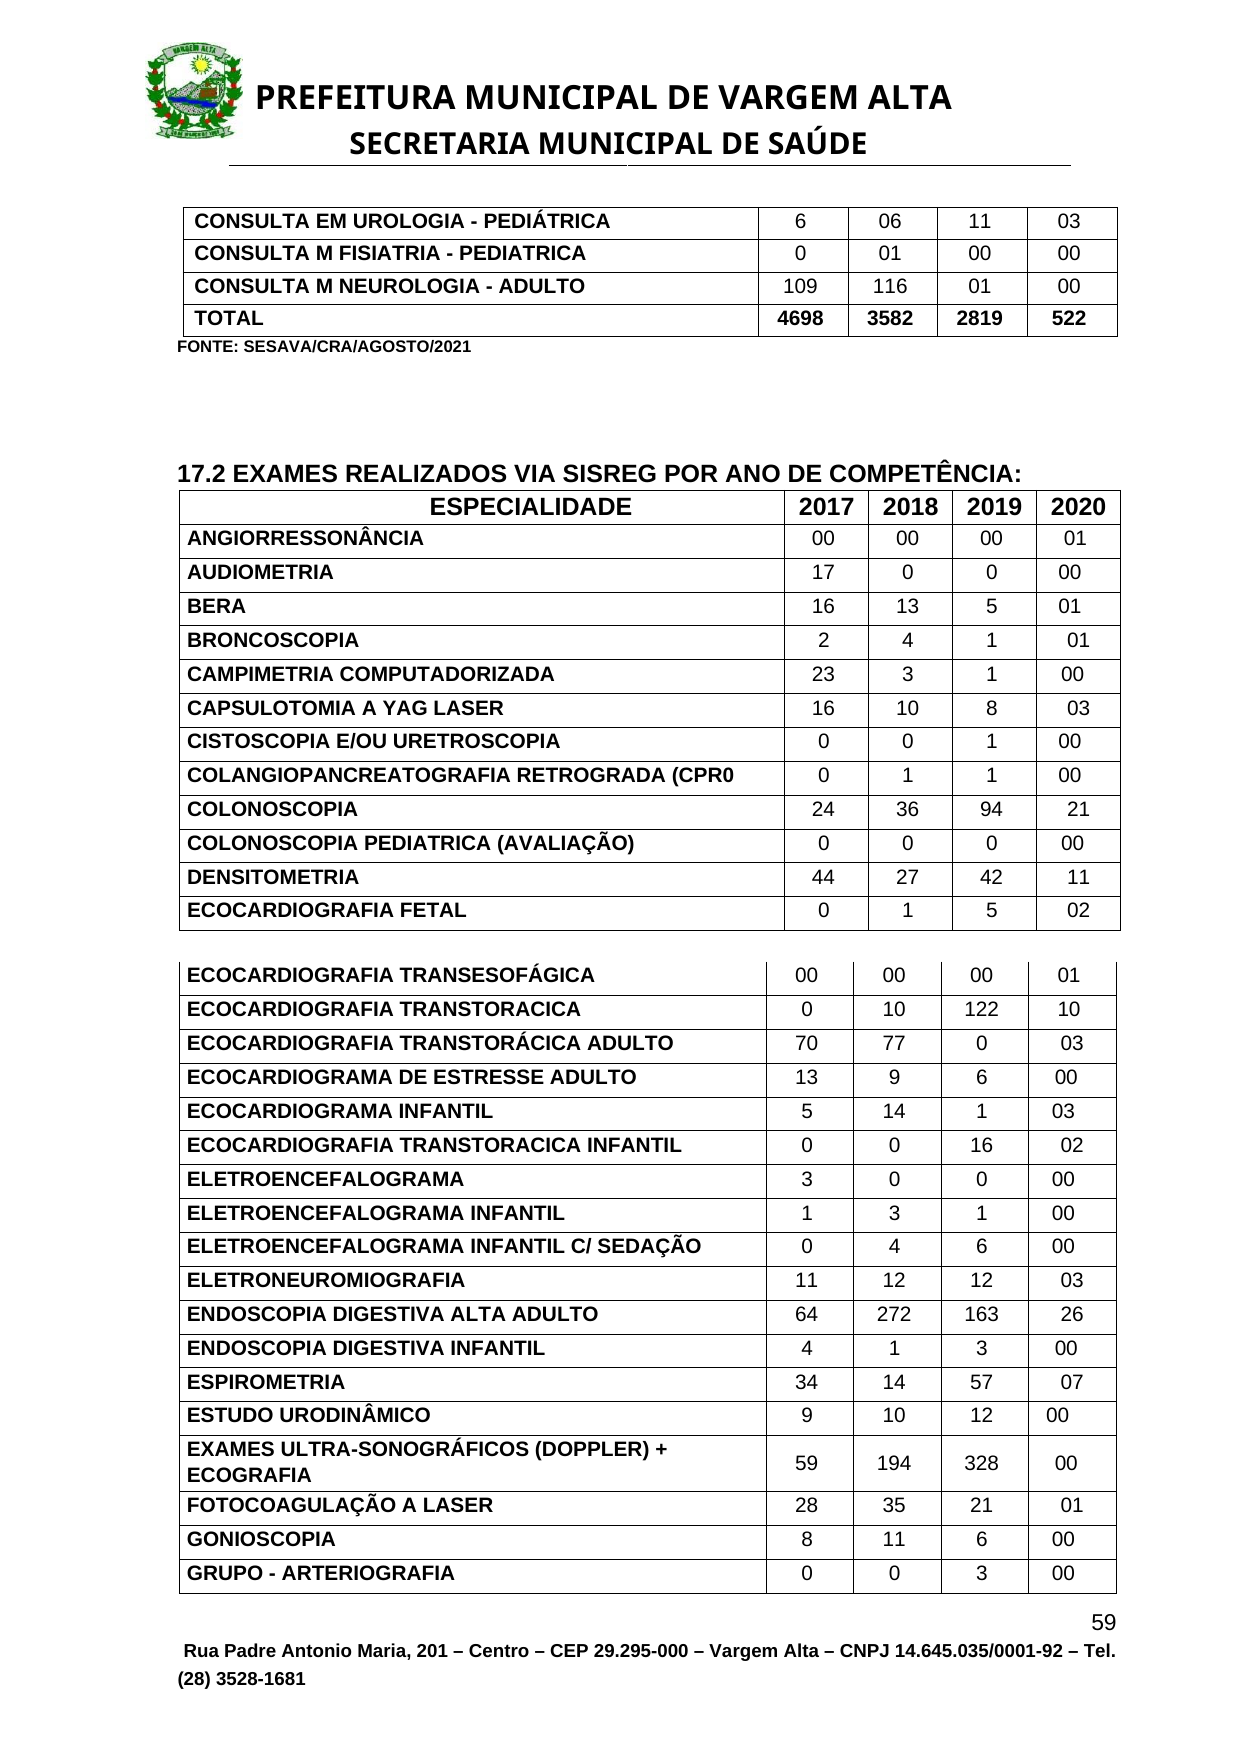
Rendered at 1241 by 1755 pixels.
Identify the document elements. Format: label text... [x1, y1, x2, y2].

table_cell 13 [767, 1064, 853, 1097]
table_cell 6 [759, 208, 848, 239]
table_cell 03 [1028, 208, 1117, 239]
table_cell 4 [767, 1335, 853, 1367]
table_cell ECOCARDIOGRAFIA TRANSTORACICA INFANTIL [180, 1131, 766, 1164]
table_cell 3 [767, 1165, 853, 1198]
table_cell CONSULTA M FISIATRIA - PEDIATRICA [184, 240, 758, 272]
table_cell 11 [854, 1526, 941, 1559]
table_cell 00 [1037, 660, 1120, 693]
table_cell ESTUDO URODINÂMICO [180, 1402, 766, 1435]
table_cell ELETROENCEFALOGRAMA [180, 1165, 766, 1198]
table_cell 03 [1037, 694, 1120, 727]
table_cell 00 [1028, 273, 1117, 304]
table_cell BRONCOSCOPIA [180, 626, 784, 659]
table_cell 21 [942, 1492, 1028, 1525]
table_cell 3582 [849, 305, 937, 336]
table_cell 14 [854, 1098, 941, 1130]
table_cell 194 [854, 1436, 941, 1491]
table_cell 0 [785, 897, 868, 930]
table_cell 1 [869, 897, 952, 930]
table_cell 01 [1037, 593, 1120, 625]
table_cell 4698 [759, 305, 848, 336]
table_cell 00 [869, 525, 952, 558]
table_cell 94 [953, 796, 1036, 828]
table_cell 0 [953, 559, 1036, 592]
table_cell 00 [1029, 1436, 1116, 1491]
table_cell [1117, 1029, 1121, 1063]
table_cell 12 [942, 1402, 1028, 1435]
table_cell 10 [854, 1402, 941, 1435]
table_cell COLONOSCOPIA PEDIATRICA (AVALIAÇÃO) [180, 830, 784, 862]
table_cell 00 [1029, 1165, 1116, 1198]
table_cell 0 [953, 830, 1036, 862]
table_cell 01 [849, 240, 937, 272]
table_cell [1117, 1130, 1121, 1164]
table_cell 4 [869, 626, 952, 659]
table_cell [1117, 1491, 1121, 1525]
table_cell 00 [1037, 830, 1120, 862]
table_cell 36 [869, 796, 952, 828]
table_cell [1117, 1525, 1121, 1559]
table_cell 00 [785, 525, 868, 558]
table_cell 02 [1029, 1131, 1116, 1164]
table_cell 16 [942, 1131, 1028, 1164]
table_cell 163 [942, 1301, 1028, 1333]
table_cell 2819 [938, 305, 1027, 336]
table_header 2017 [785, 491, 868, 524]
table_cell [1117, 1198, 1121, 1232]
table_cell 13 [869, 593, 952, 625]
table_cell ECOCARDIOGRAMA DE ESTRESSE ADULTO [180, 1064, 766, 1097]
table_cell TOTAL [184, 305, 758, 336]
table_cell 8 [767, 1526, 853, 1559]
table_cell 6 [942, 1526, 1028, 1559]
table_cell [1117, 1435, 1121, 1491]
table_cell 28 [767, 1492, 853, 1525]
table_cell 9 [854, 1064, 941, 1097]
table_header ECOCARDIOGRAFIA TRANSESOFÁGICA [180, 962, 766, 995]
table_cell COLONOSCOPIA [180, 796, 784, 828]
table_cell 0 [785, 830, 868, 862]
table_cell 1 [869, 762, 952, 794]
table_cell 522 [1028, 305, 1117, 336]
table_cell 11 [1037, 863, 1120, 896]
table_cell 3 [942, 1335, 1028, 1367]
table_cell 109 [759, 273, 848, 304]
table_cell 122 [942, 996, 1028, 1029]
table_cell 26 [1029, 1301, 1116, 1333]
table_cell [1117, 1367, 1121, 1401]
table_header 00 [942, 962, 1028, 995]
table_cell ESPIROMETRIA [180, 1368, 766, 1401]
table_cell 64 [767, 1301, 853, 1333]
table_cell 0 [869, 559, 952, 592]
table_cell 10 [1029, 996, 1116, 1029]
table_cell CONSULTA M NEUROLOGIA - ADULTO [184, 273, 758, 304]
table_cell 17 [785, 559, 868, 592]
table_cell 01 [938, 273, 1027, 304]
table_cell 9 [767, 1402, 853, 1435]
table_cell 4 [854, 1233, 941, 1266]
table_cell 00 [953, 525, 1036, 558]
table_cell 03 [1029, 1098, 1116, 1130]
table_cell FOTOCOAGULAÇÃO A LASER [180, 1492, 766, 1525]
table_cell 0 [767, 1131, 853, 1164]
table_cell 00 [1029, 1402, 1116, 1435]
table_cell BERA [180, 593, 784, 625]
table_header 00 [854, 962, 941, 995]
table_cell 272 [854, 1301, 941, 1333]
table_cell 5 [767, 1098, 853, 1130]
table_cell [1117, 1063, 1121, 1097]
table_cell 0 [767, 1560, 853, 1593]
table_cell 35 [854, 1492, 941, 1525]
table_cell 10 [854, 996, 941, 1029]
table_cell 12 [942, 1267, 1028, 1299]
table_cell 1 [854, 1335, 941, 1367]
table_cell 6 [942, 1064, 1028, 1097]
table_cell 12 [854, 1267, 941, 1299]
table_cell 1 [942, 1199, 1028, 1232]
table_cell COLANGIOPANCREATOGRAFIA RETROGRADA (CPR0 [180, 762, 784, 794]
table_header 01 [1029, 962, 1116, 995]
table_cell 3 [854, 1199, 941, 1232]
table_header 2019 [953, 491, 1036, 524]
table_cell 16 [785, 694, 868, 727]
table_cell ECOCARDIOGRAFIA TRANSTORÁCICA ADULTO [180, 1030, 766, 1063]
table_cell 8 [953, 694, 1036, 727]
table_cell EXAMES ULTRA-SONOGRÁFICOS (DOPPLER) + ECOGRAFIA [180, 1436, 766, 1491]
table_cell [1117, 1559, 1121, 1593]
table_cell 01 [1037, 525, 1120, 558]
table_cell 07 [1029, 1368, 1116, 1401]
table_cell ELETROENCEFALOGRAMA INFANTIL C/ SEDAÇÃO [180, 1233, 766, 1266]
table_cell 10 [869, 694, 952, 727]
table_cell 1 [953, 660, 1036, 693]
table_cell 2 [785, 626, 868, 659]
table_cell ANGIORRESSONÂNCIA [180, 525, 784, 558]
table_cell 00 [1029, 1335, 1116, 1367]
table_cell 03 [1029, 1267, 1116, 1299]
table_cell 1 [953, 728, 1036, 761]
table_cell CISTOSCOPIA E/OU URETROSCOPIA [180, 728, 784, 761]
table_cell ECOCARDIOGRAFIA TRANSTORACICA [180, 996, 766, 1029]
table_cell 0 [942, 1165, 1028, 1198]
table_cell 00 [1029, 1199, 1116, 1232]
table_cell 23 [785, 660, 868, 693]
table_cell 00 [1037, 559, 1120, 592]
table_cell 00 [1029, 1526, 1116, 1559]
table_cell 00 [1037, 728, 1120, 761]
table_cell 00 [1037, 762, 1120, 794]
table_cell ENDOSCOPIA DIGESTIVA ALTA ADULTO [180, 1301, 766, 1333]
table_cell 27 [869, 863, 952, 896]
table_cell 328 [942, 1436, 1028, 1491]
table_cell 02 [1037, 897, 1120, 930]
table_cell 1 [767, 1199, 853, 1232]
table_cell [1117, 995, 1121, 1029]
table_header [1117, 962, 1121, 995]
table_cell 00 [1029, 1560, 1116, 1593]
table_cell 0 [854, 1165, 941, 1198]
table_cell GONIOSCOPIA [180, 1526, 766, 1559]
table_cell 5 [953, 593, 1036, 625]
table_cell 1 [953, 762, 1036, 794]
table_cell 5 [953, 897, 1036, 930]
table_cell 59 [767, 1436, 853, 1491]
table_cell 0 [869, 728, 952, 761]
table_cell 00 [938, 240, 1027, 272]
table_cell CAMPIMETRIA COMPUTADORIZADA [180, 660, 784, 693]
table_cell 24 [785, 796, 868, 828]
table_cell CONSULTA EM UROLOGIA - PEDIÁTRICA [184, 208, 758, 239]
table_cell 06 [849, 208, 937, 239]
table_header 2020 [1037, 491, 1120, 524]
table_cell 6 [942, 1233, 1028, 1266]
table_cell ENDOSCOPIA DIGESTIVA INFANTIL [180, 1335, 766, 1367]
table_cell 116 [849, 273, 937, 304]
table_cell ELETROENCEFALOGRAMA INFANTIL [180, 1199, 766, 1232]
text FONTE: SESAVA/CRA/AGOSTO/2021 [177, 337, 1130, 356]
table_cell 0 [785, 762, 868, 794]
table_cell ECOCARDIOGRAMA INFANTIL [180, 1098, 766, 1130]
table_cell [1117, 1232, 1121, 1266]
text 17.2 EXAMES REALIZADOS VIA SISREG POR ANO DE COMPETÊNCIA: [177, 459, 1130, 487]
table_cell [1117, 1334, 1121, 1367]
table_cell 0 [767, 996, 853, 1029]
table_cell 01 [1037, 626, 1120, 659]
table_cell 00 [1029, 1233, 1116, 1266]
table_cell ECOCARDIOGRAFIA FETAL [180, 897, 784, 930]
table_cell 01 [1029, 1492, 1116, 1525]
table_cell CAPSULOTOMIA A YAG LASER [180, 694, 784, 727]
table_cell 0 [785, 728, 868, 761]
table_header 2018 [869, 491, 952, 524]
table_cell 16 [785, 593, 868, 625]
table_cell AUDIOMETRIA [180, 559, 784, 592]
table_cell 57 [942, 1368, 1028, 1401]
table_cell 11 [767, 1267, 853, 1299]
table_cell 0 [854, 1131, 941, 1164]
table_cell [1117, 1164, 1121, 1198]
table_cell 1 [953, 626, 1036, 659]
table_cell [1117, 1266, 1121, 1299]
table_cell 3 [869, 660, 952, 693]
table_cell 14 [854, 1368, 941, 1401]
table_header 00 [767, 962, 853, 995]
table_cell 0 [767, 1233, 853, 1266]
table_cell 42 [953, 863, 1036, 896]
table_cell 00 [1029, 1064, 1116, 1097]
table_cell 44 [785, 863, 868, 896]
table_cell 77 [854, 1030, 941, 1063]
table_header ESPECIALIDADE [180, 491, 784, 524]
table_cell 00 [1028, 240, 1117, 272]
table_cell 1 [942, 1098, 1028, 1130]
table_cell ELETRONEUROMIOGRAFIA [180, 1267, 766, 1299]
table_cell 21 [1037, 796, 1120, 828]
table_cell [1117, 1300, 1121, 1333]
table_cell 11 [938, 208, 1027, 239]
table_cell 0 [759, 240, 848, 272]
table_cell 0 [942, 1030, 1028, 1063]
table_cell DENSITOMETRIA [180, 863, 784, 896]
table_cell 34 [767, 1368, 853, 1401]
table_cell 70 [767, 1030, 853, 1063]
table_cell GRUPO - ARTERIOGRAFIA [180, 1560, 766, 1593]
table_cell 03 [1029, 1030, 1116, 1063]
table_cell 0 [854, 1560, 941, 1593]
table_cell [1117, 1097, 1121, 1130]
table_cell 3 [942, 1560, 1028, 1593]
table_cell 0 [869, 830, 952, 862]
table_cell [1117, 1401, 1121, 1435]
